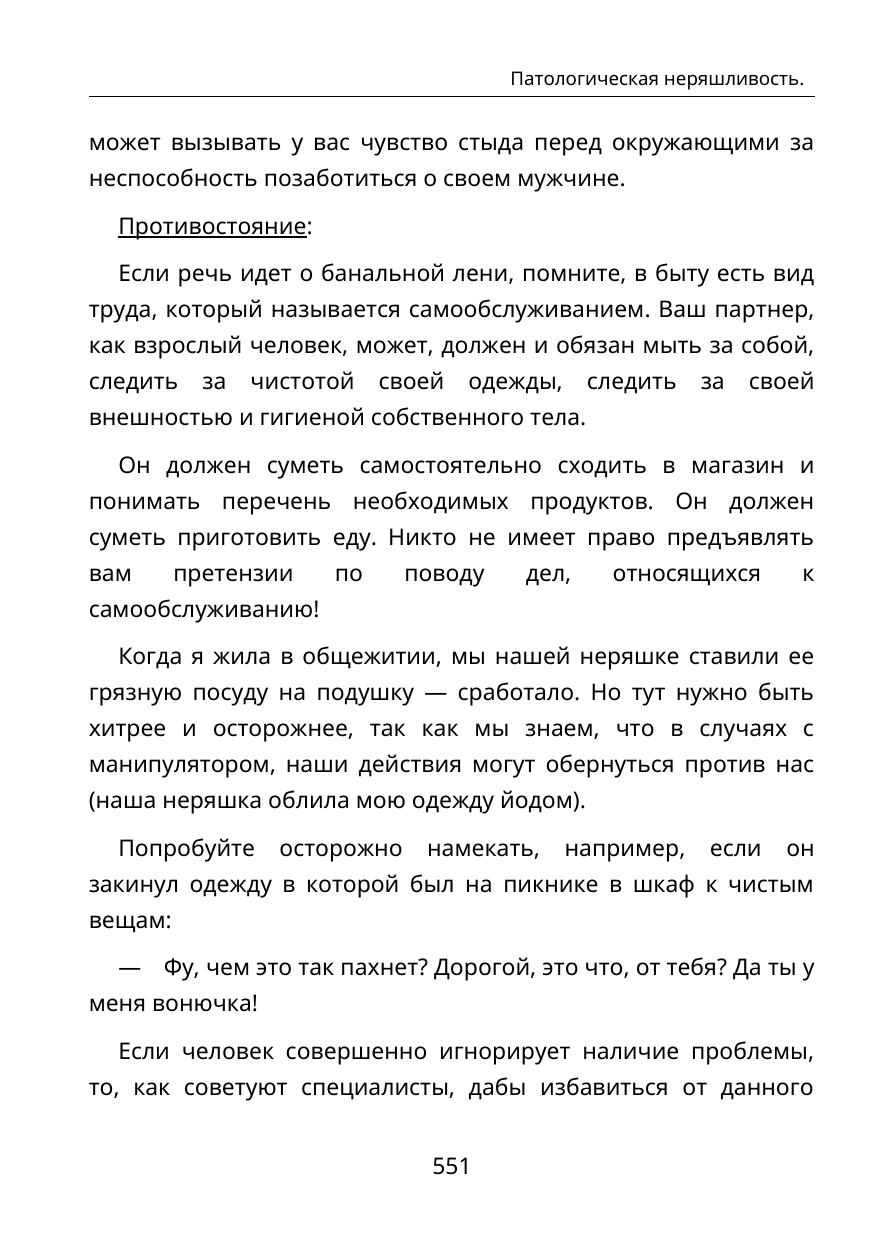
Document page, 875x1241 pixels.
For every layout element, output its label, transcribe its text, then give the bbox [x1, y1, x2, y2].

text Если человек совершенно игнорирует наличие проблемы, то, как советуют специалисты, дабы избавиться от данного [88, 1035, 815, 1102]
text Когда я жила в общежитии, мы нашей неряшке ставили ее грязную посуду на подушку — сработало. Но тут нужно быть хитрее и осторожнее, так как мы знаем, что в случаях с манипулятором, наши действия могут обернуться против нас (наша неряшка облила мою одежду йодом). [88, 640, 815, 815]
list Фу, чем это так пахнет? Дорогой, это что, от тебя? Да ты у меня вонючка! [88, 951, 815, 1018]
text может вызывать у вас чувство стыда перед окружающими за неспособность позаботиться о своем мужчине. [88, 126, 815, 193]
text Если речь идет о банальной лени, помните, в быту есть вид труда, который называется самообслуживанием. Ваш партнер, как взрослый человек, может, должен и обязан мыть за собой, следить за чистотой своей одежды, следить за своей внешностью и гигиеной собственного тела. [88, 257, 815, 432]
text Он должен суметь самостоятельно сходить в магазин и понимать перечень необходимых продуктов. Он должен суметь приготовить еду. Никто не имеет право предъявлять вам претензии по поводу дел, относящихся к самообслуживанию! [88, 449, 815, 624]
text Противостояние: [88, 210, 815, 241]
text Попробуйте осторожно намекать, например, если он закинул одежду в которой был на пикнике в шкаф к чистым вещам: [88, 832, 815, 935]
